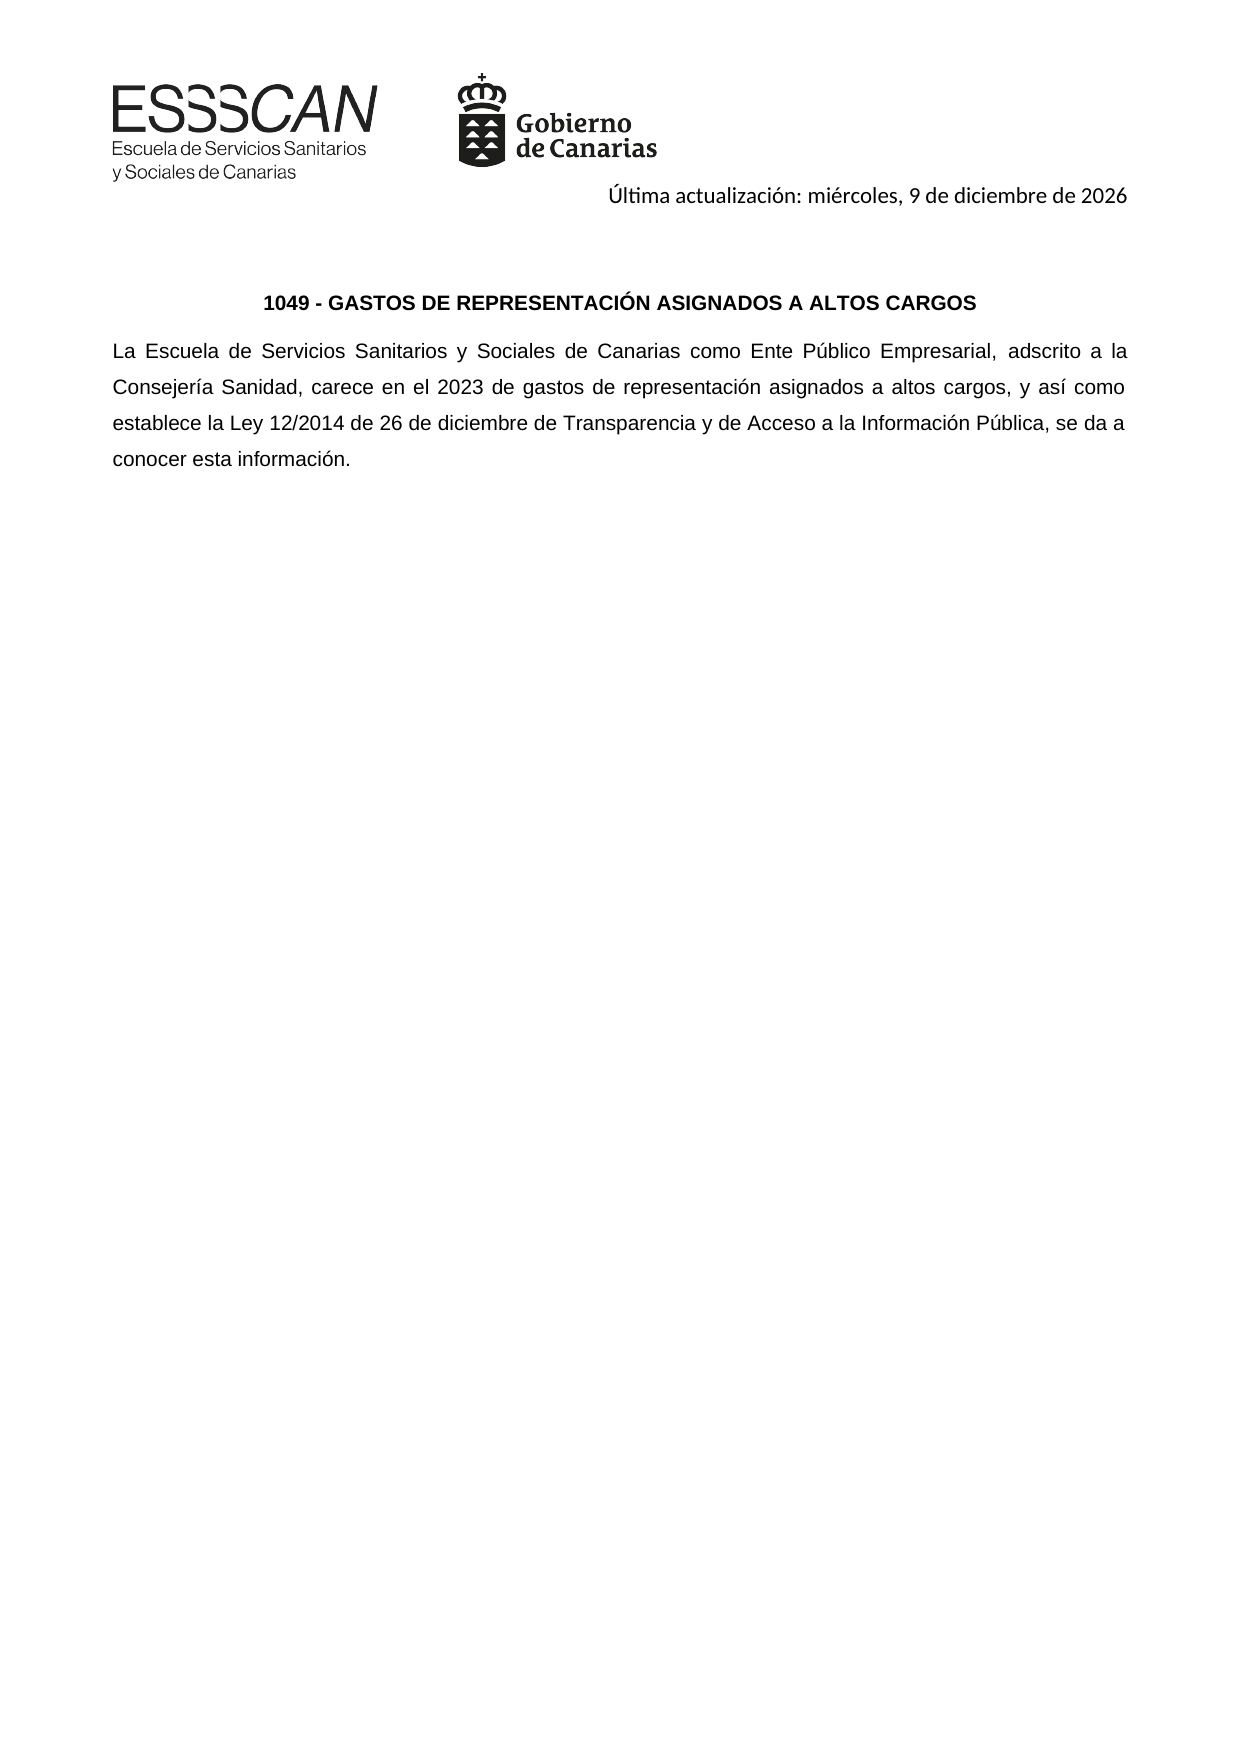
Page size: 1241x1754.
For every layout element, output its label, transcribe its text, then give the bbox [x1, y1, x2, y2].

text La Escuela de Servicios Sanitarios y Sociales de Canarias como Ente Público Empresarial, adscrito a la Consejería Sanidad, carece en el 2023 de gastos de representación asignados a altos cargos, y así como establece la Ley 12/2014 de 26 de diciembre de Transparencia y de Acceso a la Información Pública, se da a conocer esta información. [112, 339, 1128, 470]
text 1049 - GASTOS DE REPRESENTACIÓN ASIGNADOS A ALTOS CARGOS [112, 290, 1128, 314]
